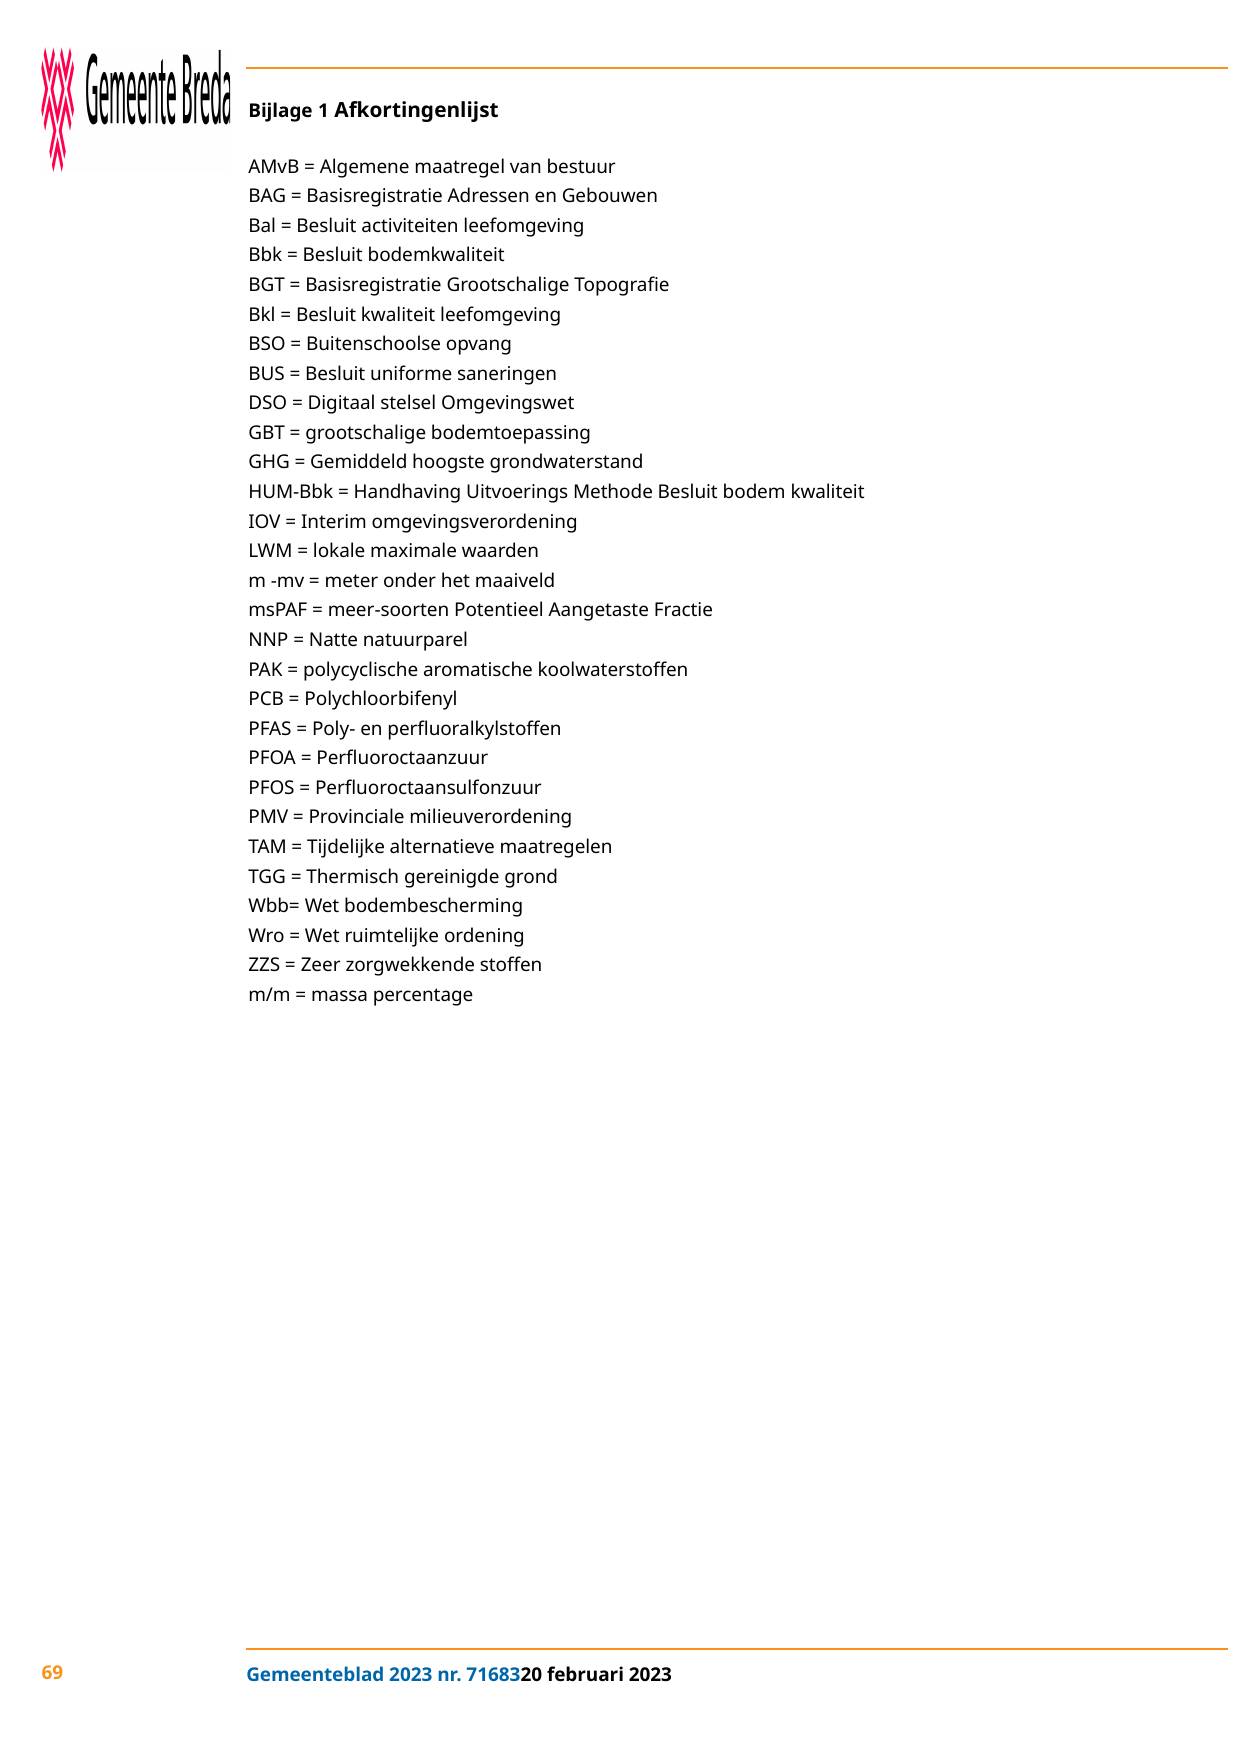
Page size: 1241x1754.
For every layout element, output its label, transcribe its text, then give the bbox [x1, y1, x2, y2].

text m -mv = meter onder het maaiveld [248, 567, 1152, 593]
text BUS = Besluit uniforme saneringen [248, 360, 1152, 386]
text msPAF = meer-soorten Potentieel Aangetaste Fractie [248, 597, 1152, 622]
text BAG = Basisregistratie Adressen en Gebouwen [248, 182, 1152, 208]
text GHG = Gemiddeld hoogste grondwaterstand [248, 449, 1152, 474]
text Bkl = Besluit kwaliteit leefomgeving [248, 301, 1152, 327]
text PFOA = Perfluoroctaanzuur [248, 744, 1152, 770]
text HUM-Bbk = Handhaving Uitvoerings Methode Besluit bodem kwaliteit [248, 478, 1152, 504]
text PCB = Polychloorbifenyl [248, 685, 1152, 711]
text AMvB = Algemene maatregel van bestuur [248, 153, 1152, 179]
text PAK = polycyclische aromatische koolwaterstoffen [248, 656, 1152, 682]
text GBT = grootschalige bodemtoepassing [248, 419, 1152, 445]
text LWM = lokale maximale waarden [248, 537, 1152, 563]
text m/m = massa percentage [248, 981, 1152, 1007]
text Wro = Wet ruimtelijke ordening [248, 922, 1152, 948]
text ZZS = Zeer zorgwekkende stoffen [248, 952, 1152, 977]
text Bal = Besluit activiteiten leefomgeving [248, 212, 1152, 238]
picture [41, 47, 231, 172]
text NNP = Natte natuurparel [248, 626, 1152, 652]
text Bbk = Besluit bodemkwaliteit [248, 242, 1152, 267]
text IOV = Interim omgevingsverordening [248, 508, 1152, 534]
text PFOS = Perfluoroctaansulfonzuur [248, 774, 1152, 800]
text TGG = Thermisch gereinigde grond [248, 863, 1152, 889]
text BGT = Basisregistratie Grootschalige Topografie [248, 271, 1152, 297]
text PMV = Provinciale milieuverordening [248, 804, 1152, 829]
text TAM = Tijdelijke alternatieve maatregelen [248, 833, 1152, 859]
text Bijlage 1 Afkortingenlijst [248, 95, 1152, 123]
text PFAS = Poly- en perfluoralkylstoffen [248, 715, 1152, 741]
text DSO = Digitaal stelsel Omgevingswet [248, 389, 1152, 415]
text Wbb= Wet bodembescherming [248, 892, 1152, 918]
text BSO = Buitenschoolse opvang [248, 330, 1152, 356]
